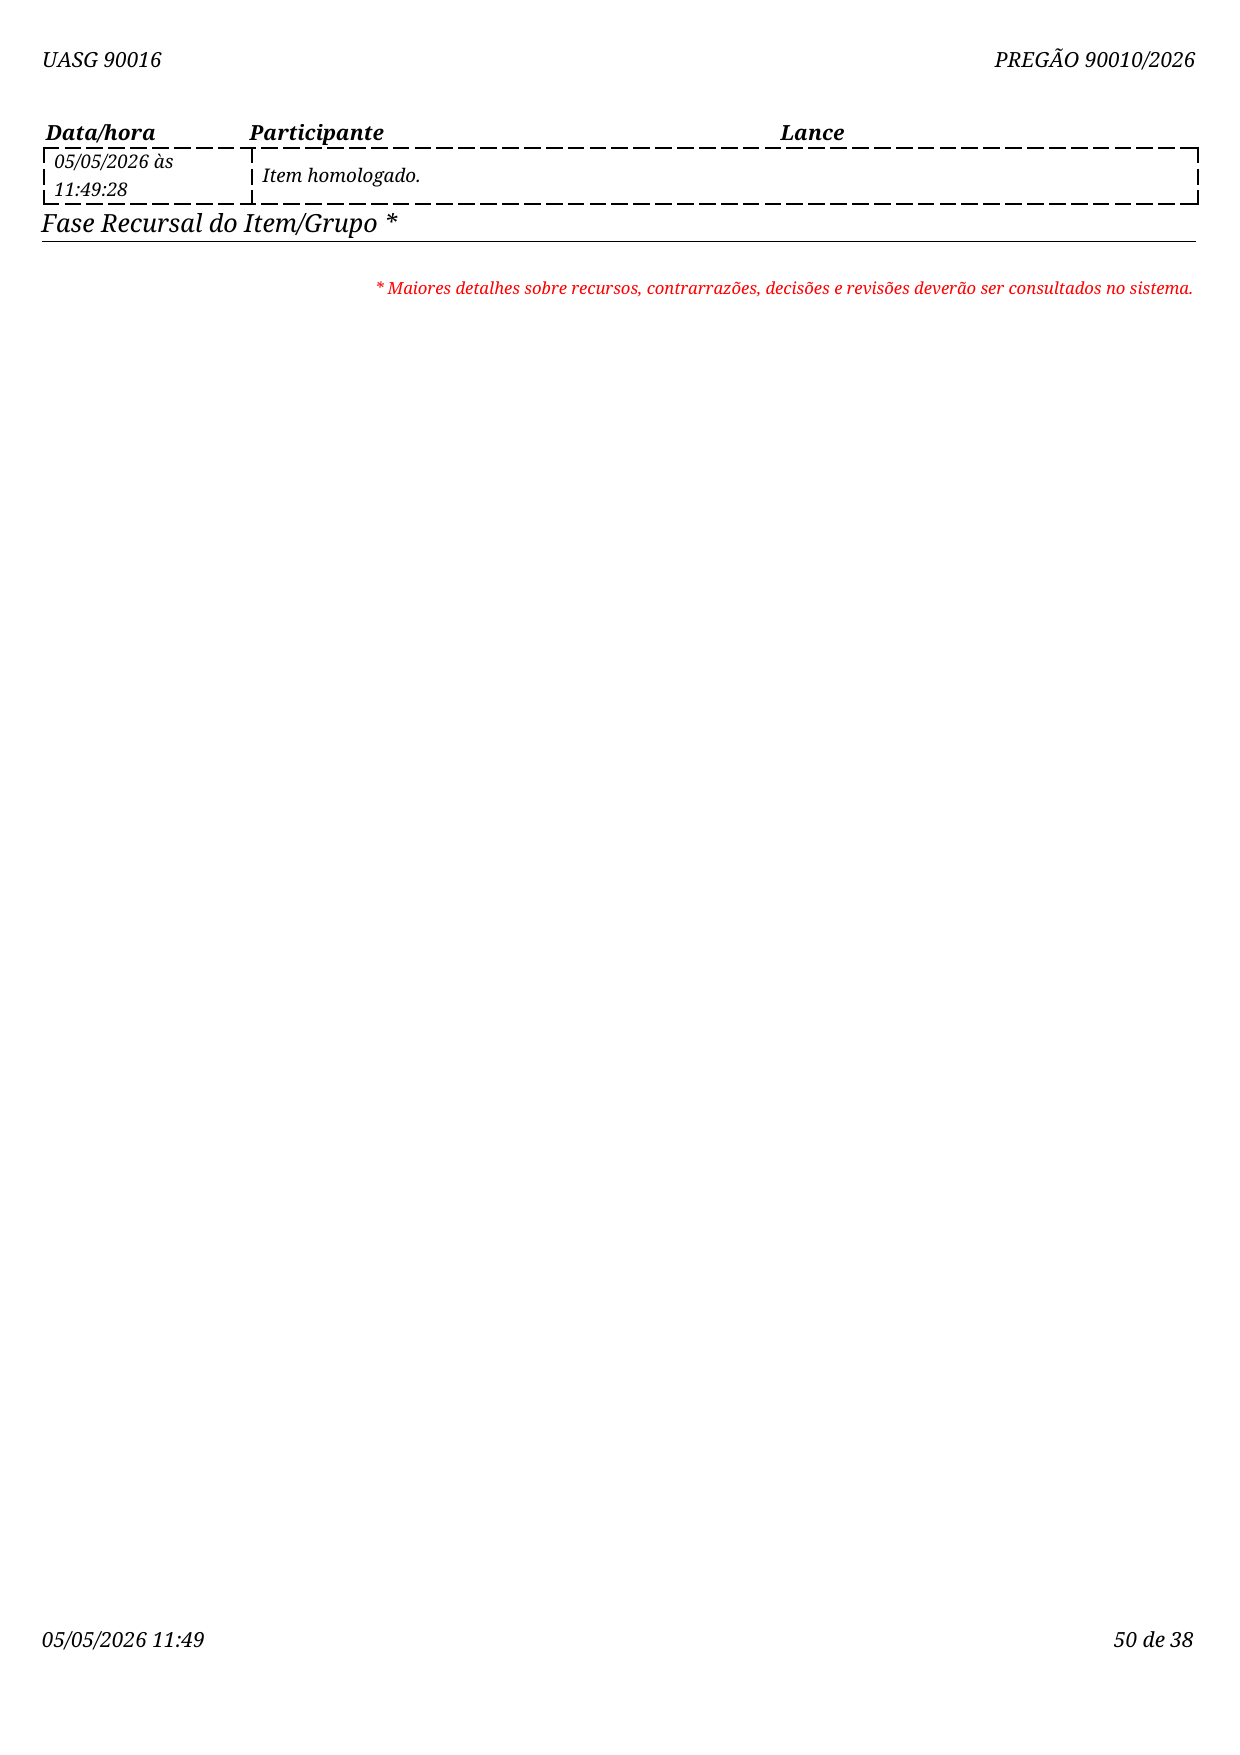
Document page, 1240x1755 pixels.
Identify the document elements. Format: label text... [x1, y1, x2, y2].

table_cell 05/05/2026 às 11:49:28 [44, 147, 252, 203]
table_cell Item homologado. [252, 147, 1198, 203]
text * Maiores detalhes sobre recursos, contrarrazões, decisões e revisões deverão ser consultados no sistema. [42, 277, 1196, 299]
subtitle Fase Recursal do Item/Grupo * [41, 205, 1196, 239]
